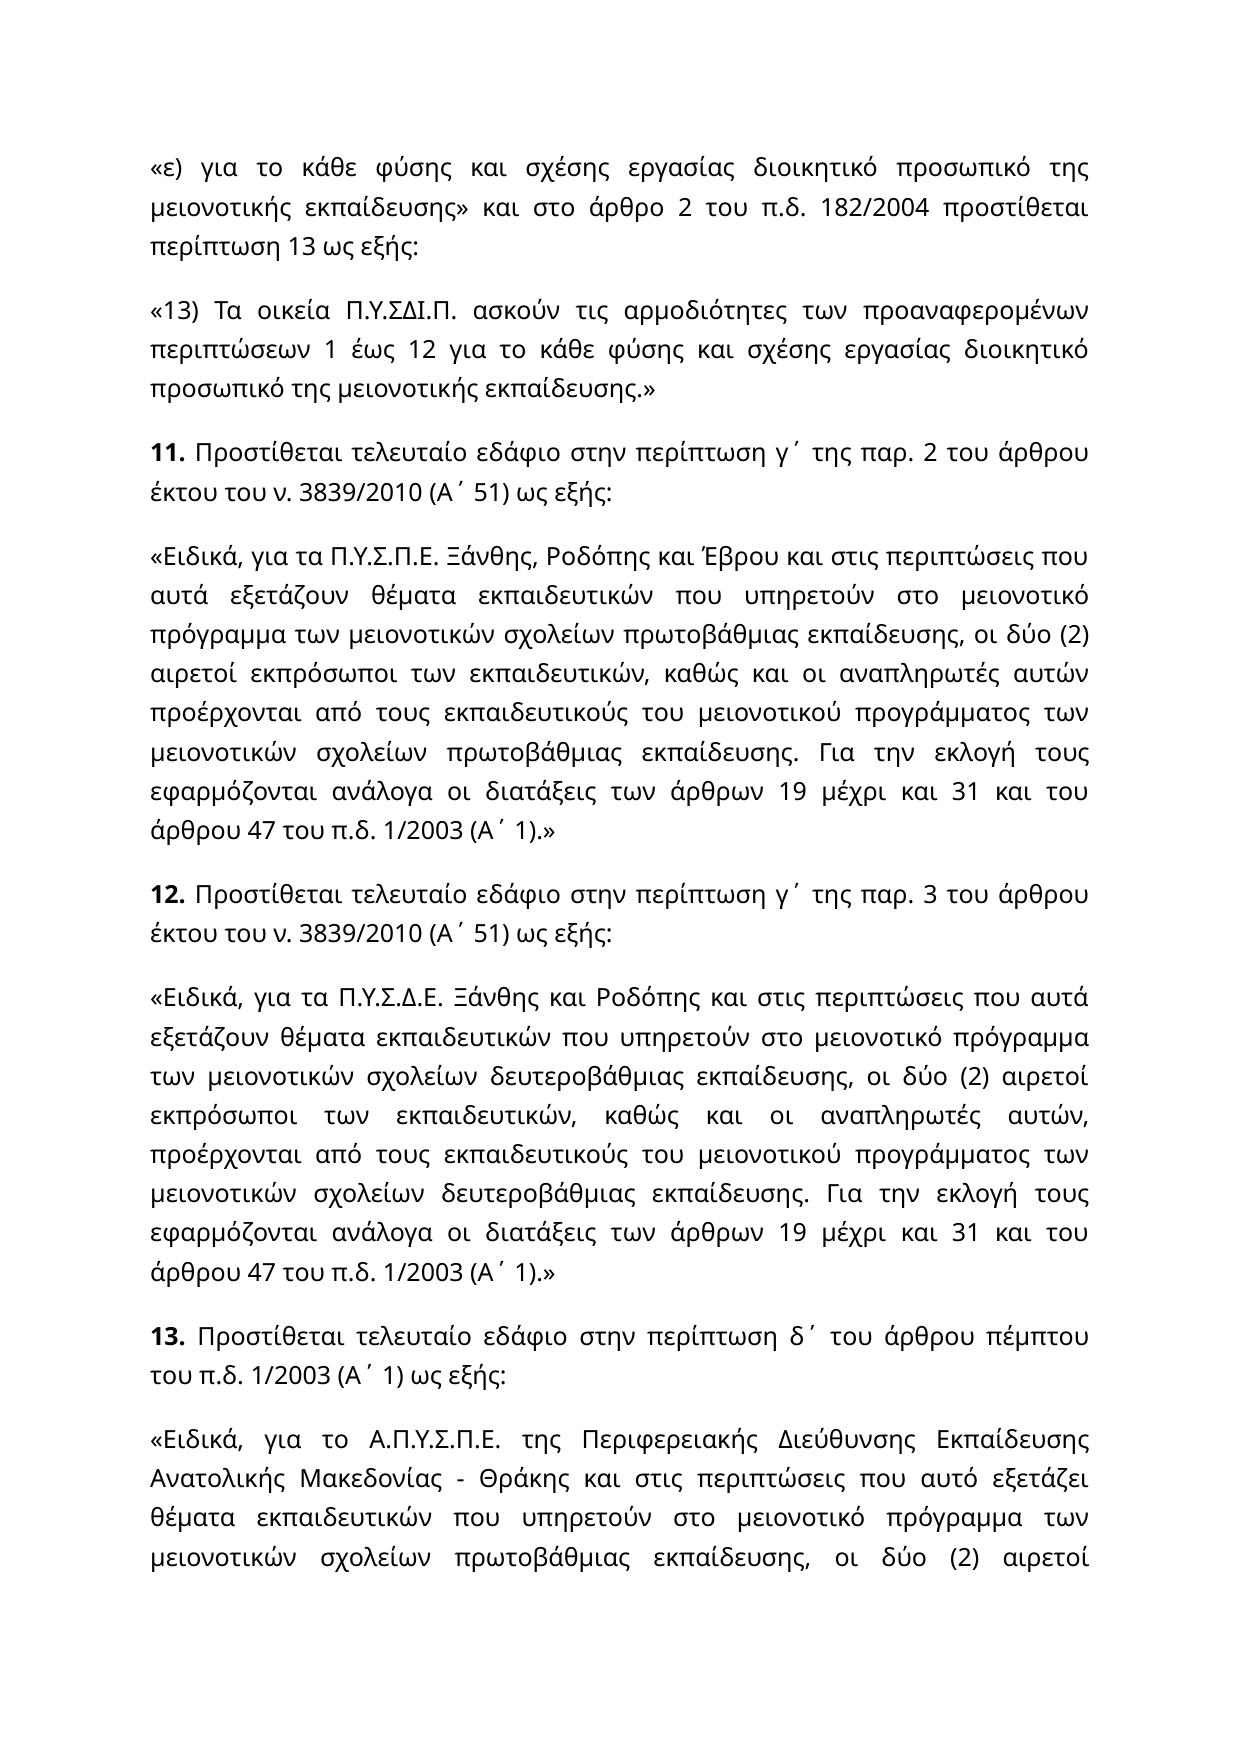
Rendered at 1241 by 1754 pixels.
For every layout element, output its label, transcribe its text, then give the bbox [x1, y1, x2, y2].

text «ε) για το κάθε φύσης και σχέσης εργασίας διοικητικό προσωπικό της μειονοτικής εκπαίδευσης» και στο άρθρο 2 του π.δ. 182/2004 προστίθεται περίπτωση 13 ως εξής: [150, 150, 1090, 262]
text «Ειδικά, για τα Π.Υ.Σ.Π.Ε. Ξάνθης, Ροδόπης και Έβρου και στις περιπτώσεις που αυτά εξετάζουν θέματα εκπαιδευτικών που υπηρετούν στο μειονοτικό πρόγραμμα των μειονοτικών σχολείων πρωτοβάθμιας εκπαίδευσης, οι δύο (2) αιρετοί εκπρόσωποι των εκπαιδευτικών, καθώς και οι αναπληρωτές αυτών προέρχονται από τους εκπαιδευτικούς του μειονοτικού προγράμματος των μειονοτικών σχολείων πρωτοβάθμιας εκπαίδευσης. Για την εκλογή τους εφαρμόζονται ανάλογα οι διατάξεις των άρθρων 19 μέχρι και 31 και του άρθρου 47 του π.δ. 1/2003 (A΄ 1).» [150, 538, 1090, 847]
text «Ειδικά, για τα Π.Υ.Σ.Δ.Ε. Ξάνθης και Ροδόπης και στις περιπτώσεις που αυτά εξετάζουν θέματα εκπαιδευτικών που υπηρετούν στο μειονοτικό πρόγραμμα των μειονοτικών σχολείων δευτεροβάθμιας εκπαίδευσης, οι δύο (2) αιρετοί εκπρόσωποι των εκπαιδευτικών, καθώς και οι αναπληρωτές αυτών, προέρχονται από τους εκπαιδευτικούς του μειονοτικού προγράμματος των μειονοτικών σχολείων δευτεροβάθμιας εκπαίδευσης. Για την εκλογή τους εφαρμόζονται ανάλογα οι διατάξεις των άρθρων 19 μέχρι και 31 και του άρθρου 47 του π.δ. 1/2003 (A΄ 1).» [150, 980, 1090, 1288]
text 11. Προστίθεται τελευταίο εδάφιο στην περίπτωση γ΄ της παρ. 2 του άρθρου έκτου του ν. 3839/2010 (Α΄ 51) ως εξής: [150, 435, 1090, 508]
text «Ειδικά, για το Α.Π.Υ.Σ.Π.Ε. της Περιφερειακής Διεύθυνσης Εκπαίδευσης Ανατολικής Μακεδονίας - Θράκης και στις περιπτώσεις που αυτό εξετάζει θέματα εκπαιδευτικών που υπηρετούν στο μειονοτικό πρόγραμμα των μειονοτικών σχολείων πρωτοβάθμιας εκπαίδευσης, οι δύο (2) αιρετοί [150, 1422, 1090, 1573]
text «13) Τα οικεία Π.Υ.ΣΔΙ.Π. ασκούν τις αρμοδιότητες των προαναφερομένων περιπτώσεων 1 έως 12 για το κάθε φύσης και σχέσης εργασίας διοικητικό προσωπικό της μειονοτικής εκπαίδευσης.» [150, 292, 1090, 405]
text 13. Προστίθεται τελευταίο εδάφιο στην περίπτωση δ΄ του άρθρου πέμπτου του π.δ. 1/2003 (A΄ 1) ως εξής: [150, 1318, 1090, 1392]
text 12. Προστίθεται τελευταίο εδάφιο στην περίπτωση γ΄ της παρ. 3 του άρθρου έκτου του ν. 3839/2010 (Α΄ 51) ως εξής: [150, 877, 1090, 950]
